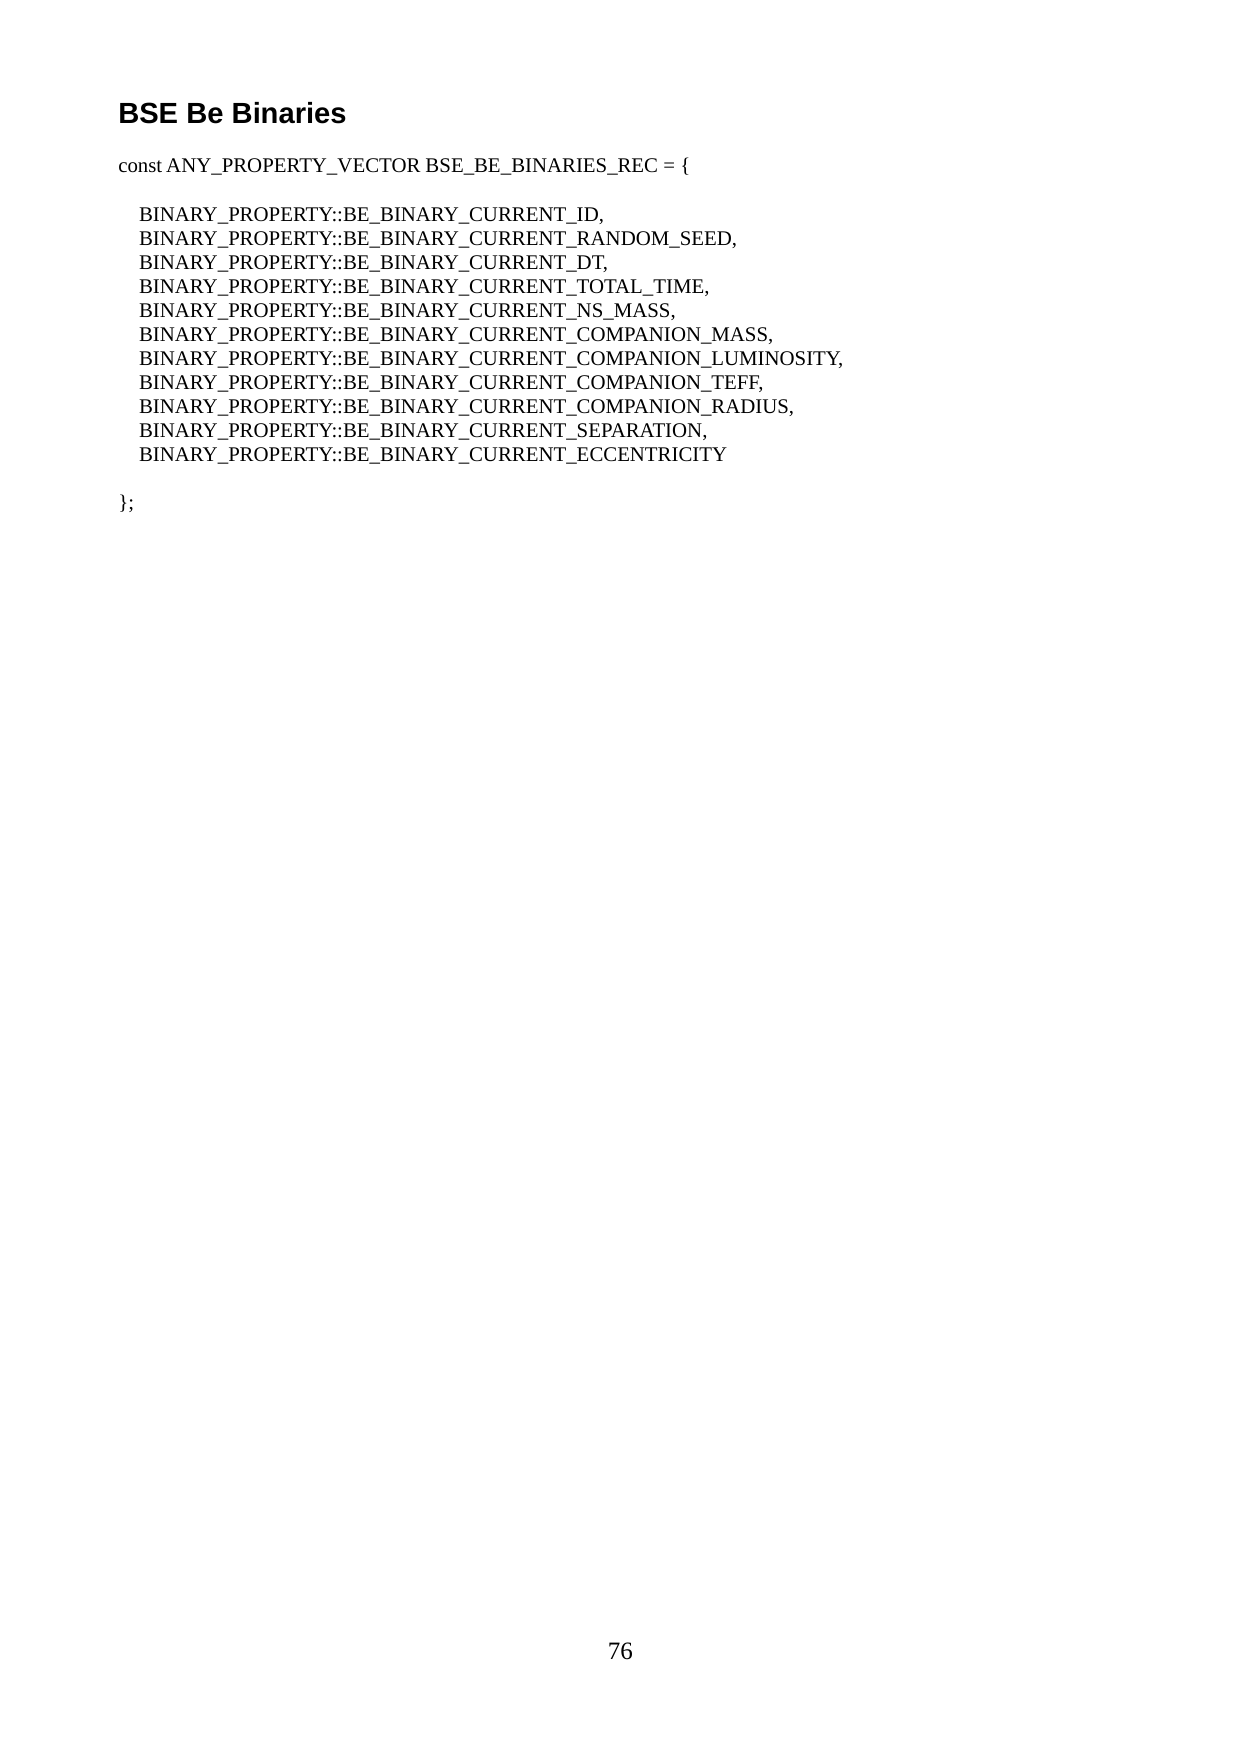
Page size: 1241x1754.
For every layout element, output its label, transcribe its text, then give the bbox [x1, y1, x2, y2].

text BINARY_PROPERTY::BE_BINARY_CURRENT_ID, [118, 202, 1122, 226]
text BINARY_PROPERTY::BE_BINARY_CURRENT_ECCENTRICITY [118, 442, 1122, 466]
text BINARY_PROPERTY::BE_BINARY_CURRENT_NS_MASS, [118, 298, 1122, 322]
text BINARY_PROPERTY::BE_BINARY_CURRENT_RANDOM_SEED, [118, 226, 1122, 250]
text }; [118, 490, 1122, 514]
text BINARY_PROPERTY::BE_BINARY_CURRENT_TOTAL_TIME, [118, 274, 1122, 298]
text BINARY_PROPERTY::BE_BINARY_CURRENT_COMPANION_RADIUS, [118, 394, 1122, 418]
text BINARY_PROPERTY::BE_BINARY_CURRENT_COMPANION_MASS, [118, 322, 1122, 346]
text const ANY_PROPERTY_VECTOR BSE_BE_BINARIES_REC = { [118, 153, 1122, 177]
text BINARY_PROPERTY::BE_BINARY_CURRENT_SEPARATION, [118, 418, 1122, 442]
subtitle BSE Be Binaries [118, 96, 1122, 129]
text BINARY_PROPERTY::BE_BINARY_CURRENT_COMPANION_TEFF, [118, 370, 1122, 394]
text BINARY_PROPERTY::BE_BINARY_CURRENT_COMPANION_LUMINOSITY, [118, 346, 1122, 370]
text BINARY_PROPERTY::BE_BINARY_CURRENT_DT, [118, 250, 1122, 274]
